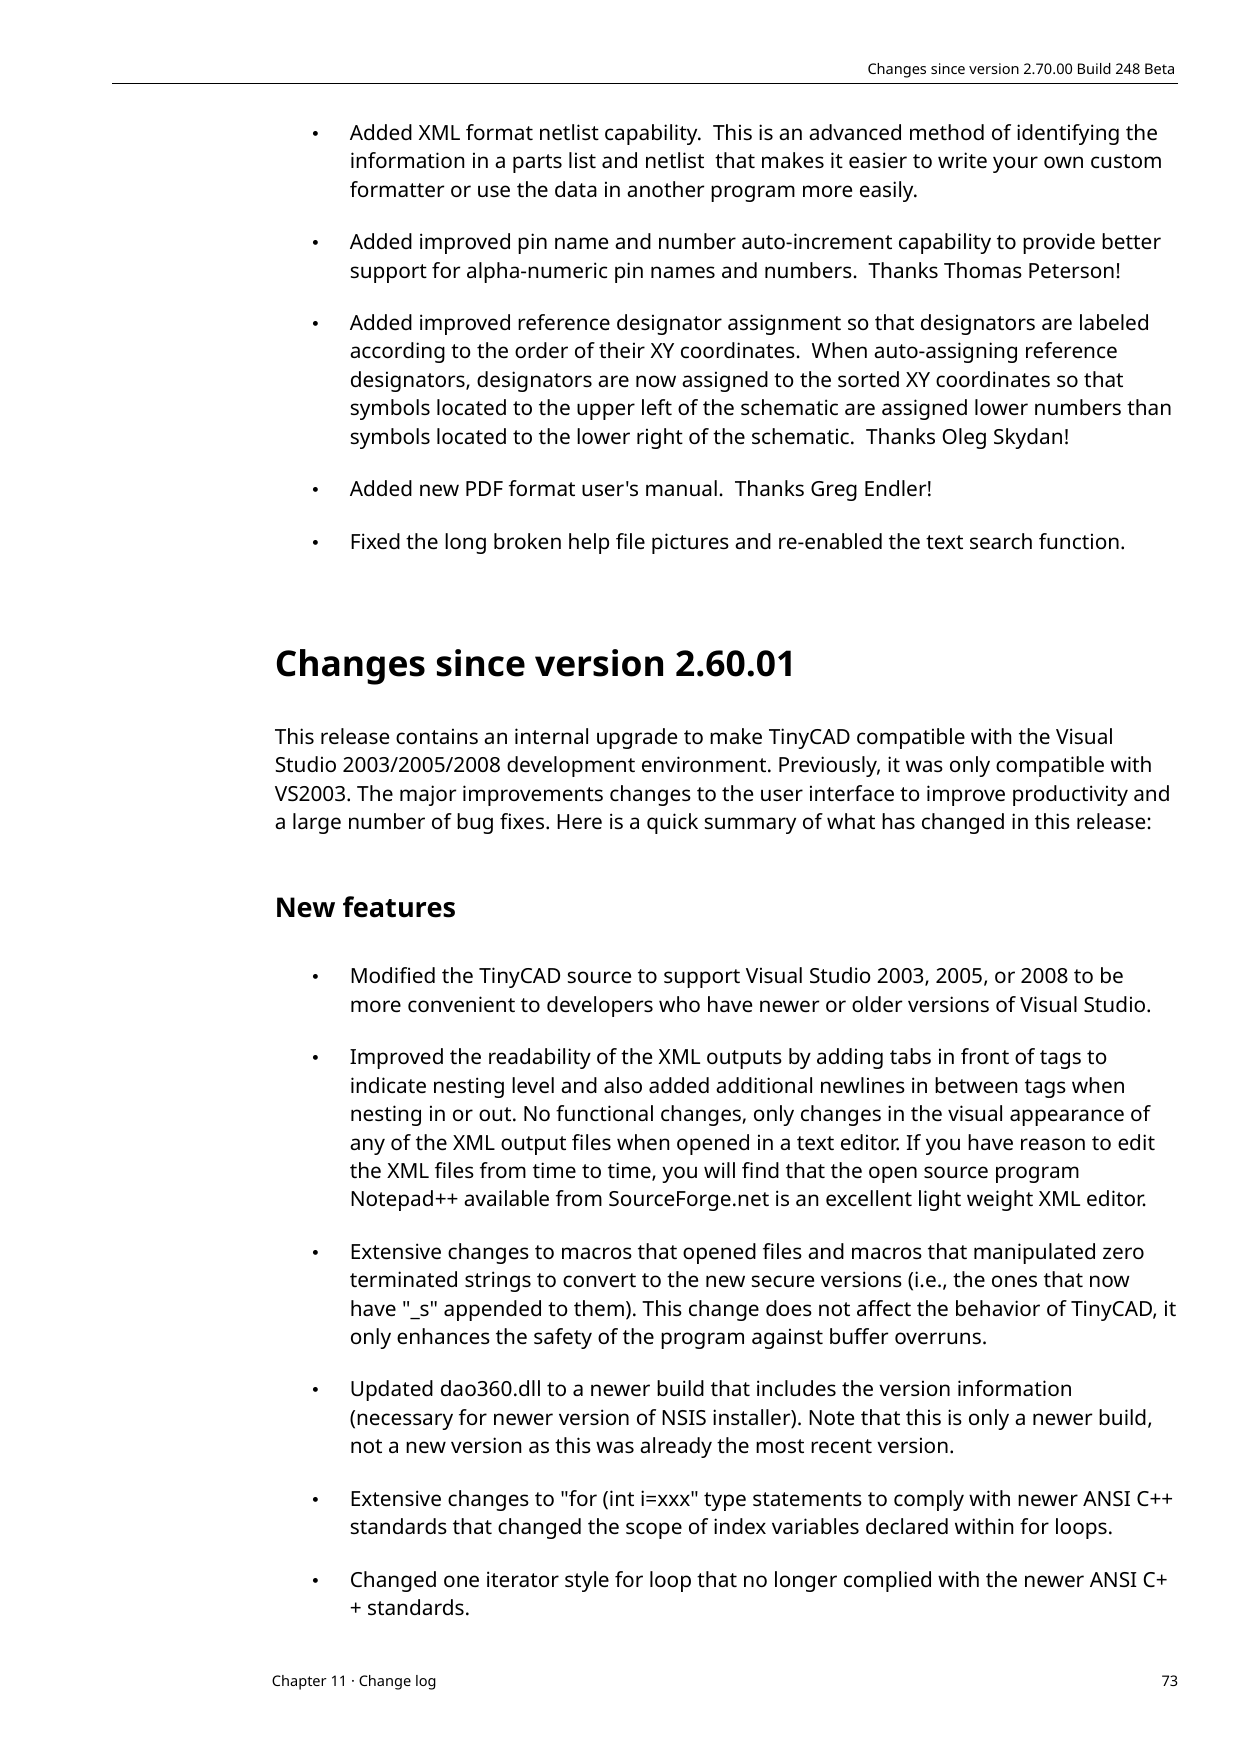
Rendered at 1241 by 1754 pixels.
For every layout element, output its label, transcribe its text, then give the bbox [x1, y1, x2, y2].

list Modified the TinyCAD source to support Visual Studio 2003, 2005, or 2008 to be more convenient to developers who have newer or older versions of Visual Studio. [312, 961, 1178, 1018]
list Improved the readability of the XML outputs by adding tabs in front of tags to indicate nesting level and also added additional newlines in between tags when nesting in or out. No functional changes, only changes in the visual appearance of any of the XML output files when opened in a text editor. If you have reason to edit the XML files from time to time, you will find that the open source program Notepad++ available from SourceForge.net is an excellent light weight XML editor. [312, 1042, 1178, 1213]
list Added XML format netlist capability. This is an advanced method of identifying the information in a parts list and netlist that makes it easier to write your own custom formatter or use the data in another program more easily. [312, 118, 1178, 203]
subtitle Changes since version 2.60.01 [274, 638, 1178, 686]
list Added improved pin name and number auto-increment capability to provide better support for alpha-numeric pin names and numbers. Thanks Thomas Peterson! [312, 227, 1178, 284]
list Changed one iterator style for loop that no longer complied with the newer ANSI C++ standards. [312, 1565, 1178, 1622]
text This release contains an internal upgrade to make TinyCAD compatible with the Visual Studio 2003/2005/2008 development environment. Previously, it was only compatible with VS2003. The major improvements changes to the user interface to improve productivity and a large number of bug fixes. Here is a quick summary of what has changed in this release: [274, 722, 1178, 836]
subtitle New features [274, 889, 1178, 926]
list Extensive changes to "for (int i=xxx" type statements to comply with newer ANSI C++ standards that changed the scope of index variables declared within for loops. [312, 1484, 1178, 1541]
list Fixed the long broken help file pictures and re-enabled the text search function. [312, 527, 1178, 555]
list Updated dao360.dll to a newer build that includes the version information (necessary for newer version of NSIS installer). Note that this is only a newer build, not a new version as this was already the most recent version. [312, 1374, 1178, 1460]
list Added improved reference designator assignment so that designators are labeled according to the order of their XY coordinates. When auto-assigning reference designators, designators are now assigned to the sorted XY coordinates so that symbols located to the upper left of the schematic are assigned lower numbers than symbols located to the lower right of the schematic. Thanks Oleg Skydan! [312, 308, 1178, 450]
list Extensive changes to macros that opened files and macros that manipulated zero terminated strings to convert to the new secure versions (i.e., the ones that now have "_s" appended to them). This change does not affect the behavior of TinyCAD, it only enhances the safety of the program against buffer overruns. [312, 1237, 1178, 1351]
list Added new PDF format user's manual. Thanks Greg Endler! [312, 474, 1178, 503]
